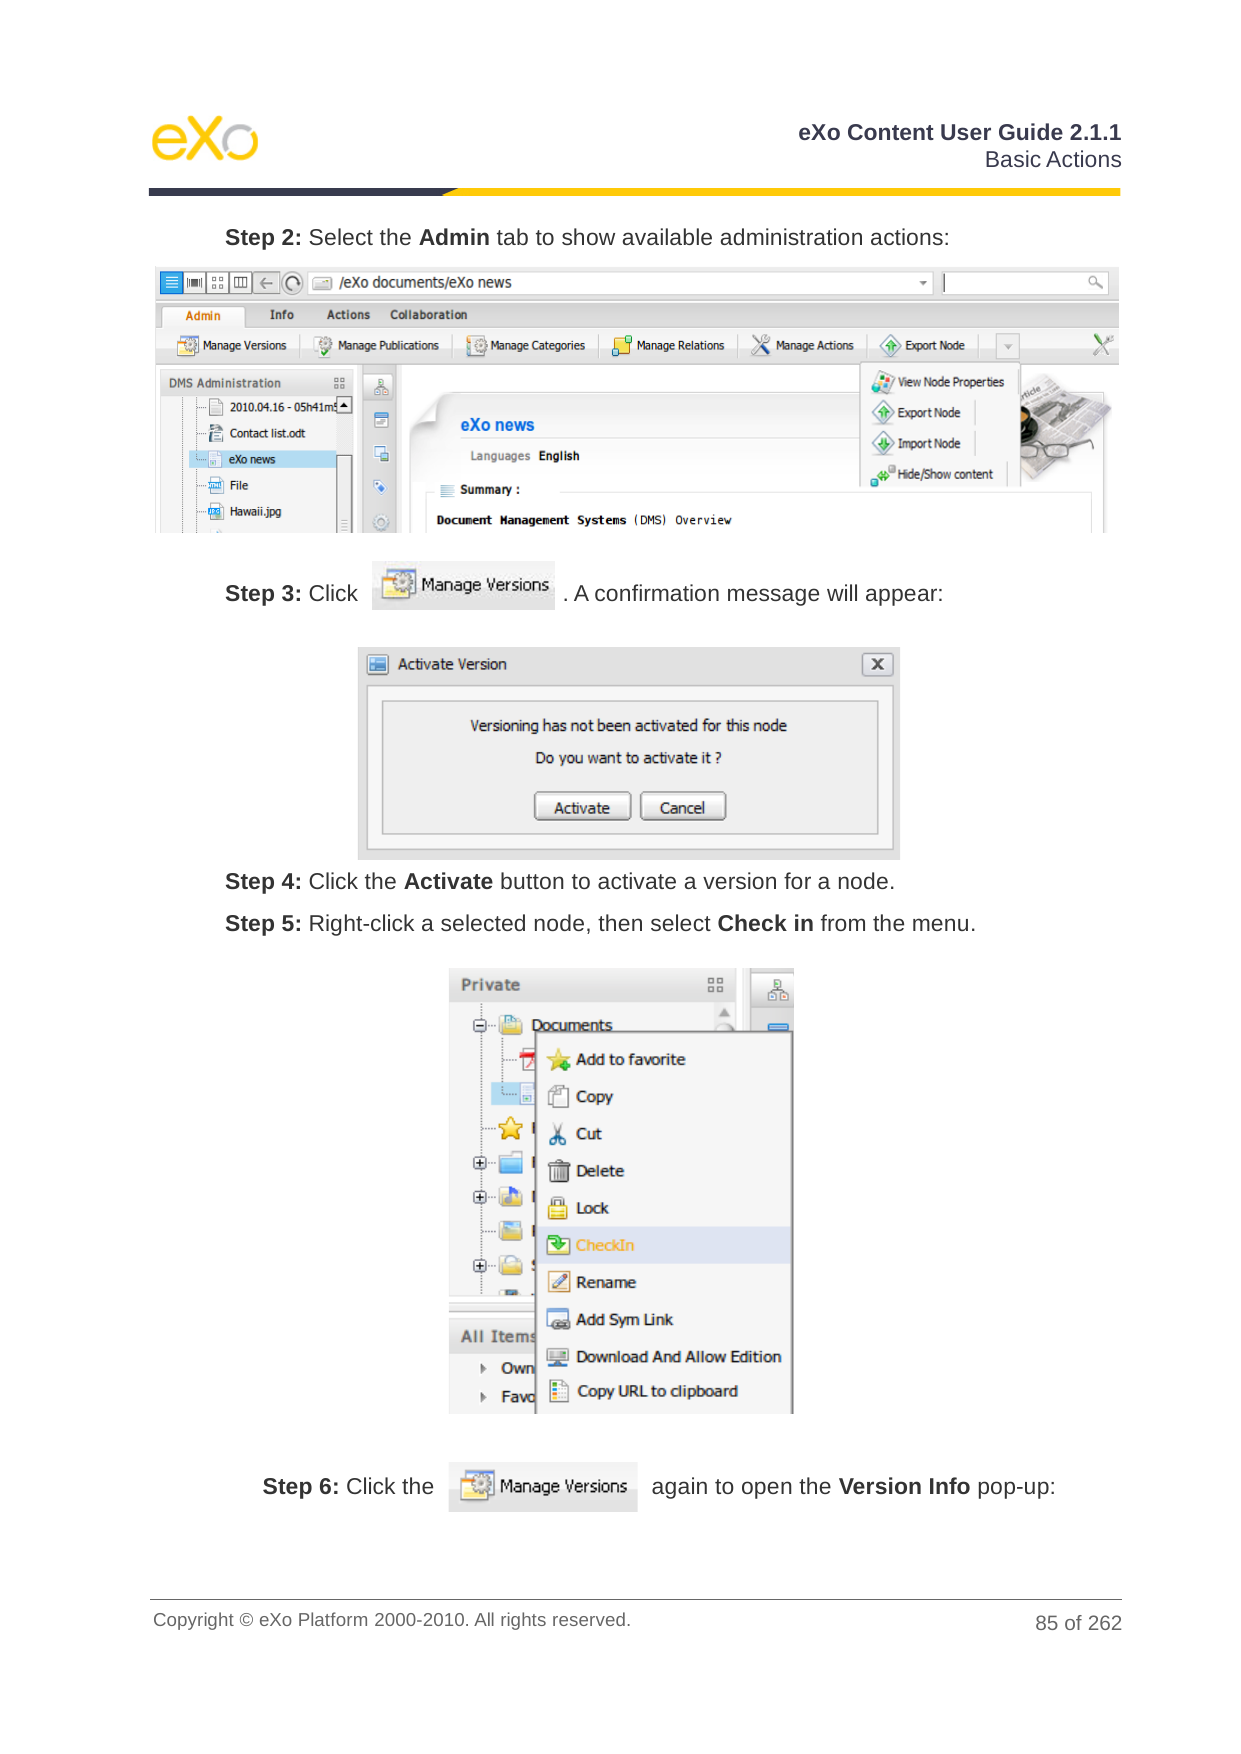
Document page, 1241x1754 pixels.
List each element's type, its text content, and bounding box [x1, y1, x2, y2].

picture [448, 968, 794, 1414]
list Step 4: Click the Activate button to activate a version for a node. [187, 638, 1122, 894]
picture [152, 115, 259, 161]
list Step 2: Select the Admin tab to show available administration actions: [187, 223, 1122, 251]
list Step 3: Click . A confirmation message will appear: [187, 258, 1122, 617]
list Step 5: Right-click a selected node, then select Check in from the menu. [187, 909, 1122, 936]
picture [155, 266, 1119, 533]
picture [357, 647, 901, 860]
list Step 6: Click the again to open the Version Info pop-up: [225, 1455, 1122, 1519]
picture [448, 1462, 638, 1512]
picture [148, 188, 1121, 196]
picture [372, 561, 555, 610]
